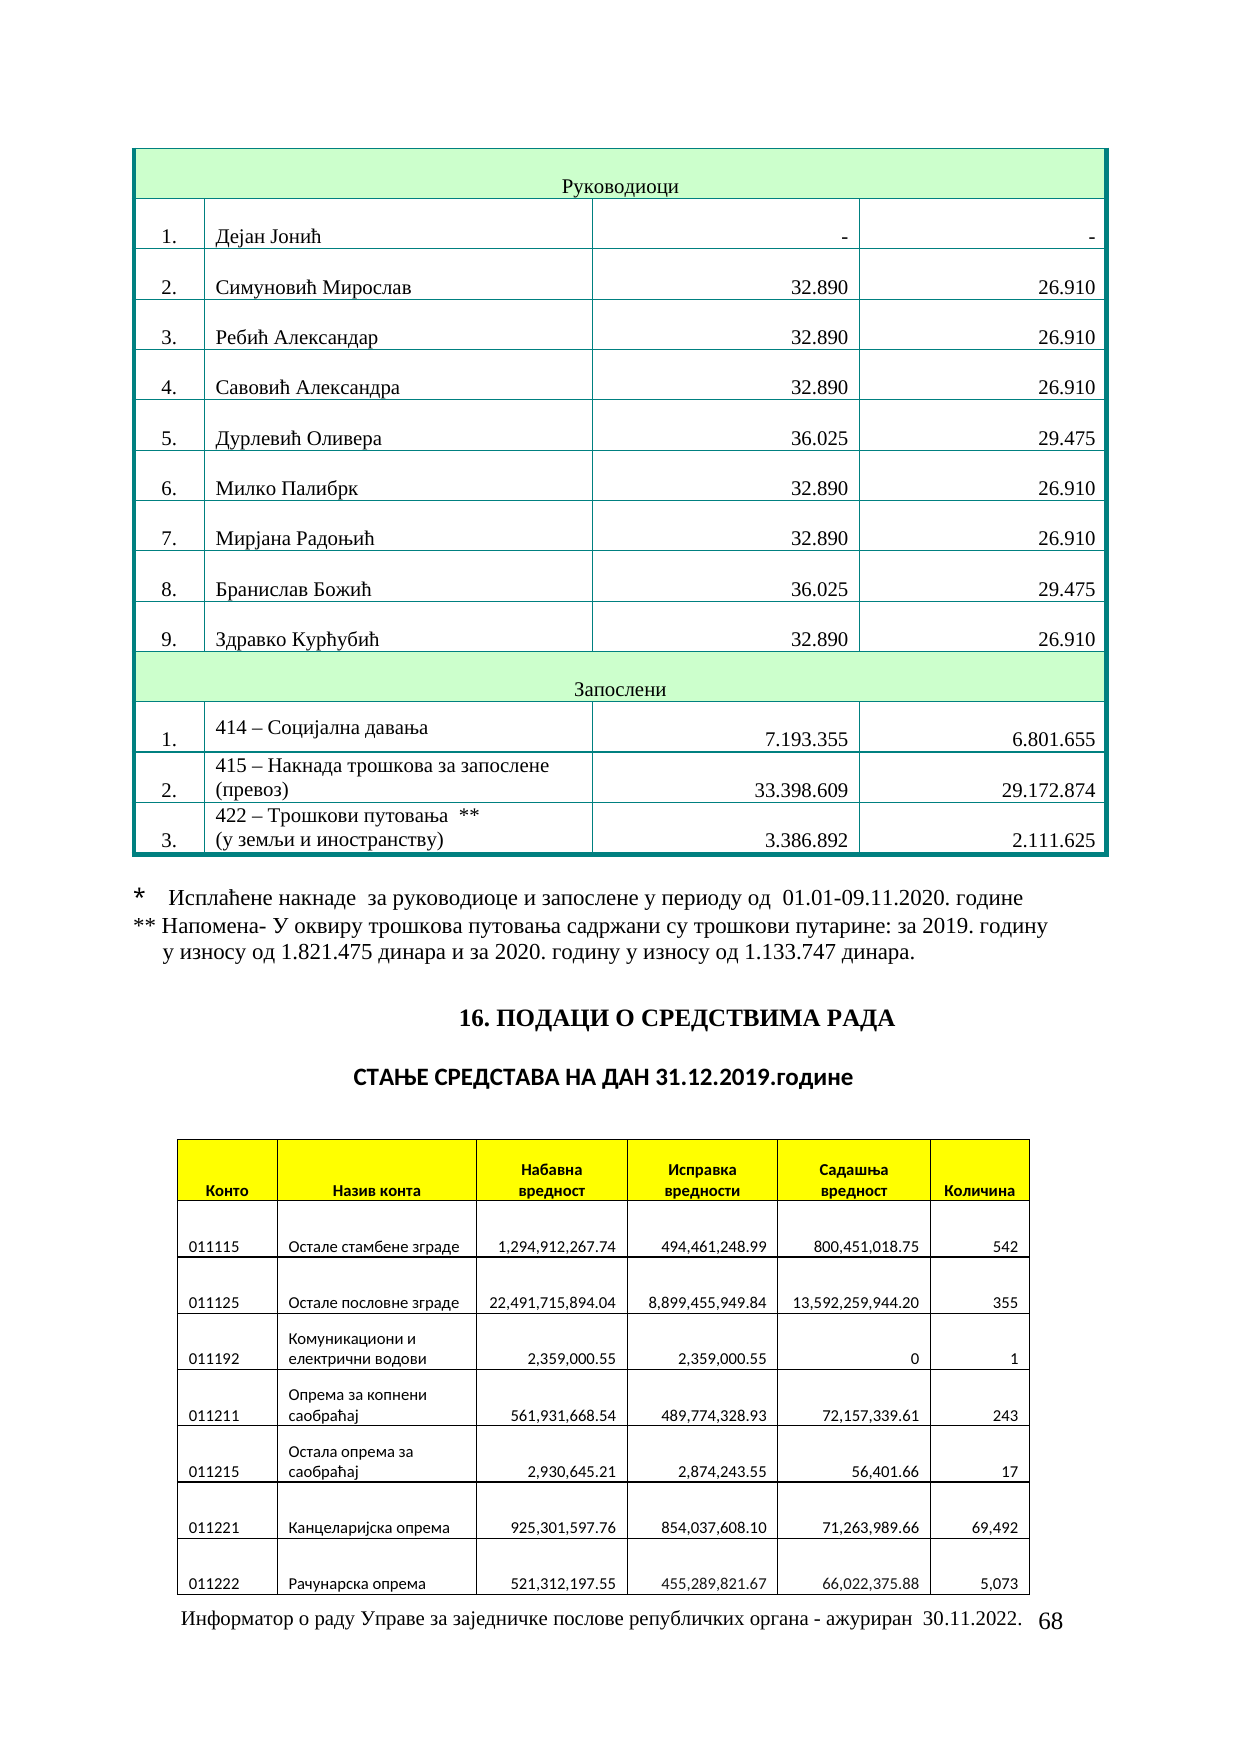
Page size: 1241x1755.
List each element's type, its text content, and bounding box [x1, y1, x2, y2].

table_cell 8. [136, 551, 204, 601]
table_cell 5. [136, 400, 204, 449]
table_cell 1. [136, 199, 204, 248]
table_cell 925,301,597.76 [477, 1483, 627, 1538]
table_cell 854,037,608.10 [628, 1483, 777, 1538]
table_cell 6.801.655 [860, 702, 1104, 751]
table_cell 4. [136, 350, 204, 399]
table_cell 32.890 [593, 501, 859, 550]
table_cell 32.890 [593, 602, 859, 651]
table_cell Мирјана Радоњић [205, 501, 592, 550]
table_cell 011115 [178, 1201, 277, 1256]
table_cell 011221 [178, 1483, 277, 1538]
table_cell Остале пословне зграде [278, 1258, 476, 1313]
table_cell 011215 [178, 1426, 277, 1481]
table_cell - [593, 199, 859, 248]
table_cell - [860, 199, 1104, 248]
table_cell 542 [931, 1201, 1029, 1256]
table_cell 32.890 [593, 300, 859, 349]
table_cell 3. [136, 300, 204, 349]
table_cell 36.025 [593, 400, 859, 449]
table_cell 66,022,375.88 [778, 1539, 930, 1594]
table_cell 26.910 [860, 501, 1104, 550]
table_cell 29.172.874 [860, 753, 1104, 802]
table_cell 561,931,668.54 [477, 1370, 627, 1425]
table_cell 1,294,912,267.74 [477, 1201, 627, 1256]
table_cell 32.890 [593, 249, 859, 299]
table_cell 6. [136, 451, 204, 500]
table_cell 243 [931, 1370, 1029, 1425]
table_cell [778, 1091, 930, 1115]
table_cell 3.386.892 [593, 803, 859, 852]
table_cell 2.111.625 [860, 803, 1104, 852]
table_cell 5,073 [931, 1539, 1029, 1594]
table_cell 011192 [178, 1314, 277, 1369]
table_cell 72,157,339.61 [778, 1370, 930, 1425]
table_cell 56,401.66 [778, 1426, 930, 1481]
table_cell 1 [931, 1314, 1029, 1369]
table_cell [277, 1115, 476, 1139]
table_cell [177, 1115, 277, 1139]
table_cell 2,359,000.55 [477, 1314, 627, 1369]
table_cell 1. [136, 702, 204, 751]
table_cell 7. [136, 501, 204, 550]
table_cell 414 – Социјална давања [205, 702, 592, 751]
table_cell 489,774,328.93 [628, 1370, 777, 1425]
table_cell Здравко Курћубић [205, 602, 592, 651]
table_cell 2,874,243.55 [628, 1426, 777, 1481]
table_cell Ребић Александар [205, 300, 592, 349]
table_cell 011211 [178, 1370, 277, 1425]
table_cell 011125 [178, 1258, 277, 1313]
table_header [930, 1061, 1029, 1091]
table_cell 36.025 [593, 551, 859, 601]
table_cell [177, 1091, 277, 1115]
table_cell 2. [136, 753, 204, 802]
table_cell 800,451,018.75 [778, 1201, 930, 1256]
table_cell 29.475 [860, 400, 1104, 449]
text ** Напомена- У оквиру трошкова путовања садржани су трошкови путарине: за 2019. годину у износу од 1.821.475 динара и за 2020. годину у износу од 1.133.747 динара. [133, 912, 1063, 965]
table_cell 494,461,248.99 [628, 1201, 777, 1256]
table_header СТАЊЕ СРЕДСТАВА НА ДАН 31.12.2019.године [277, 1061, 930, 1091]
table_cell 13,592,259,944.20 [778, 1258, 930, 1313]
table_cell 422 – Трошкови путовања ** (у земљи и иностранству) [205, 803, 592, 852]
table_cell 7.193.355 [593, 702, 859, 751]
table_cell Набавна вредност [477, 1140, 627, 1200]
table_cell 3. [136, 803, 204, 852]
table_cell 0 [778, 1314, 930, 1369]
table_cell 26.910 [860, 249, 1104, 299]
table_cell Милко Палибрк [205, 451, 592, 500]
table_cell Дурлевић Оливера [205, 400, 592, 449]
table_cell 415 – Накнада трошкова за запослене (превоз) [205, 753, 592, 802]
table_cell Симуновић Мирослав [205, 249, 592, 299]
table_cell [476, 1115, 627, 1139]
table_cell Назив конта [278, 1140, 476, 1200]
table_cell Садашња вредност [778, 1140, 930, 1200]
table_cell Руководиоци [136, 149, 1104, 198]
table_cell Рачунарска опрема [278, 1539, 476, 1594]
table_cell Дејан Јонић [205, 199, 592, 248]
table_cell 17 [931, 1426, 1029, 1481]
table_cell [778, 1115, 930, 1139]
table_cell 355 [931, 1258, 1029, 1313]
table_cell 26.910 [860, 602, 1104, 651]
table_cell Остала опрема за саобраћај [278, 1426, 476, 1481]
table_cell Исправка вредности [628, 1140, 777, 1200]
table_cell 26.910 [860, 300, 1104, 349]
text * Исплаћене накнаде за руководиоце и запослене у периоду од 01.01-09.11.2020. године [133, 881, 1063, 912]
table_cell 011222 [178, 1539, 277, 1594]
table_cell [627, 1091, 778, 1115]
table_cell Запослени [136, 652, 1104, 701]
table_cell 32.890 [593, 451, 859, 500]
table_cell 22,491,715,894.04 [477, 1258, 627, 1313]
table_cell 32.890 [593, 350, 859, 399]
table_cell [930, 1091, 1029, 1115]
table_cell [476, 1091, 627, 1115]
table_cell 29.475 [860, 551, 1104, 601]
table_cell 69,492 [931, 1483, 1029, 1538]
table_cell [277, 1091, 476, 1115]
table_cell 26.910 [860, 350, 1104, 399]
table_cell Канцеларијска опрема [278, 1483, 476, 1538]
table_cell Конто [178, 1140, 277, 1200]
table_cell 455,289,821.67 [628, 1539, 777, 1594]
table_cell 71,263,989.66 [778, 1483, 930, 1538]
table_cell 9. [136, 602, 204, 651]
table_cell [627, 1115, 778, 1139]
table_cell 2,930,645.21 [477, 1426, 627, 1481]
table_cell Опрема за копнени саобраћај [278, 1370, 476, 1425]
table_cell 26.910 [860, 451, 1104, 500]
table_cell 8,899,455,949.84 [628, 1258, 777, 1313]
table_cell 521,312,197.55 [477, 1539, 627, 1594]
table_cell Количина [931, 1140, 1029, 1200]
text 16. ПОДАЦИ О СРЕДСТВИМА РАДА [177, 1003, 1063, 1032]
table_cell Савовић Александра [205, 350, 592, 399]
table_cell 2,359,000.55 [628, 1314, 777, 1369]
table_header [177, 1061, 277, 1091]
table_cell Остале стамбене зграде [278, 1201, 476, 1256]
table_cell 33.398.609 [593, 753, 859, 802]
table_cell Комуникациони и електрични водови [278, 1314, 476, 1369]
table_cell [930, 1115, 1029, 1139]
table_cell 2. [136, 249, 204, 299]
table_cell Бранислав Божић [205, 551, 592, 601]
